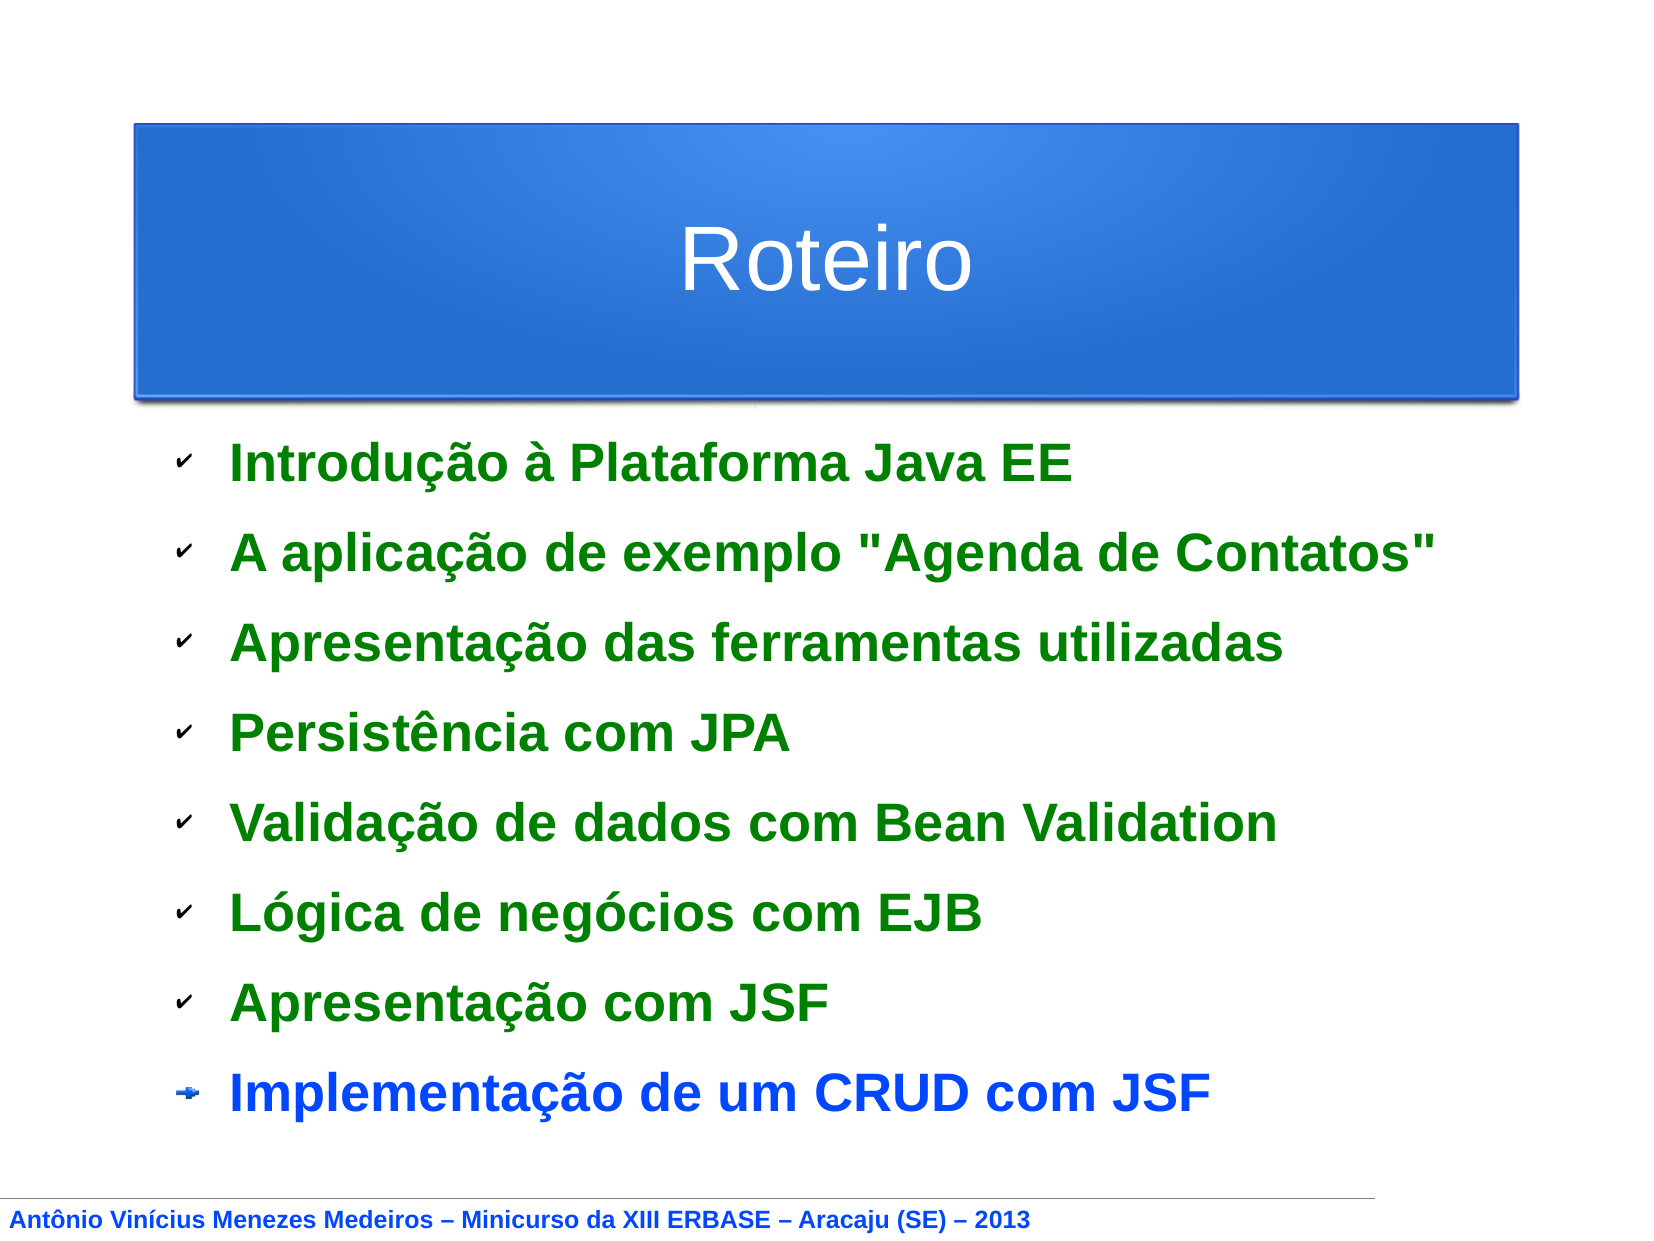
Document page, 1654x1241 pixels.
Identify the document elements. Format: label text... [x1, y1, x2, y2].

title Roteiro [232, 143, 1421, 375]
picture [129, 123, 1524, 409]
list Introdução à Plataforma Java EE A aplicação de exemplo "Agenda de Contatos" Apresentação das ferramentas utilizadas Persistência com JPA Validação de dados com Bean Validation Lógica de negócios com EJB Apresentação com JSF Implementação de um CRUD com JSF [158, 431, 1495, 1152]
